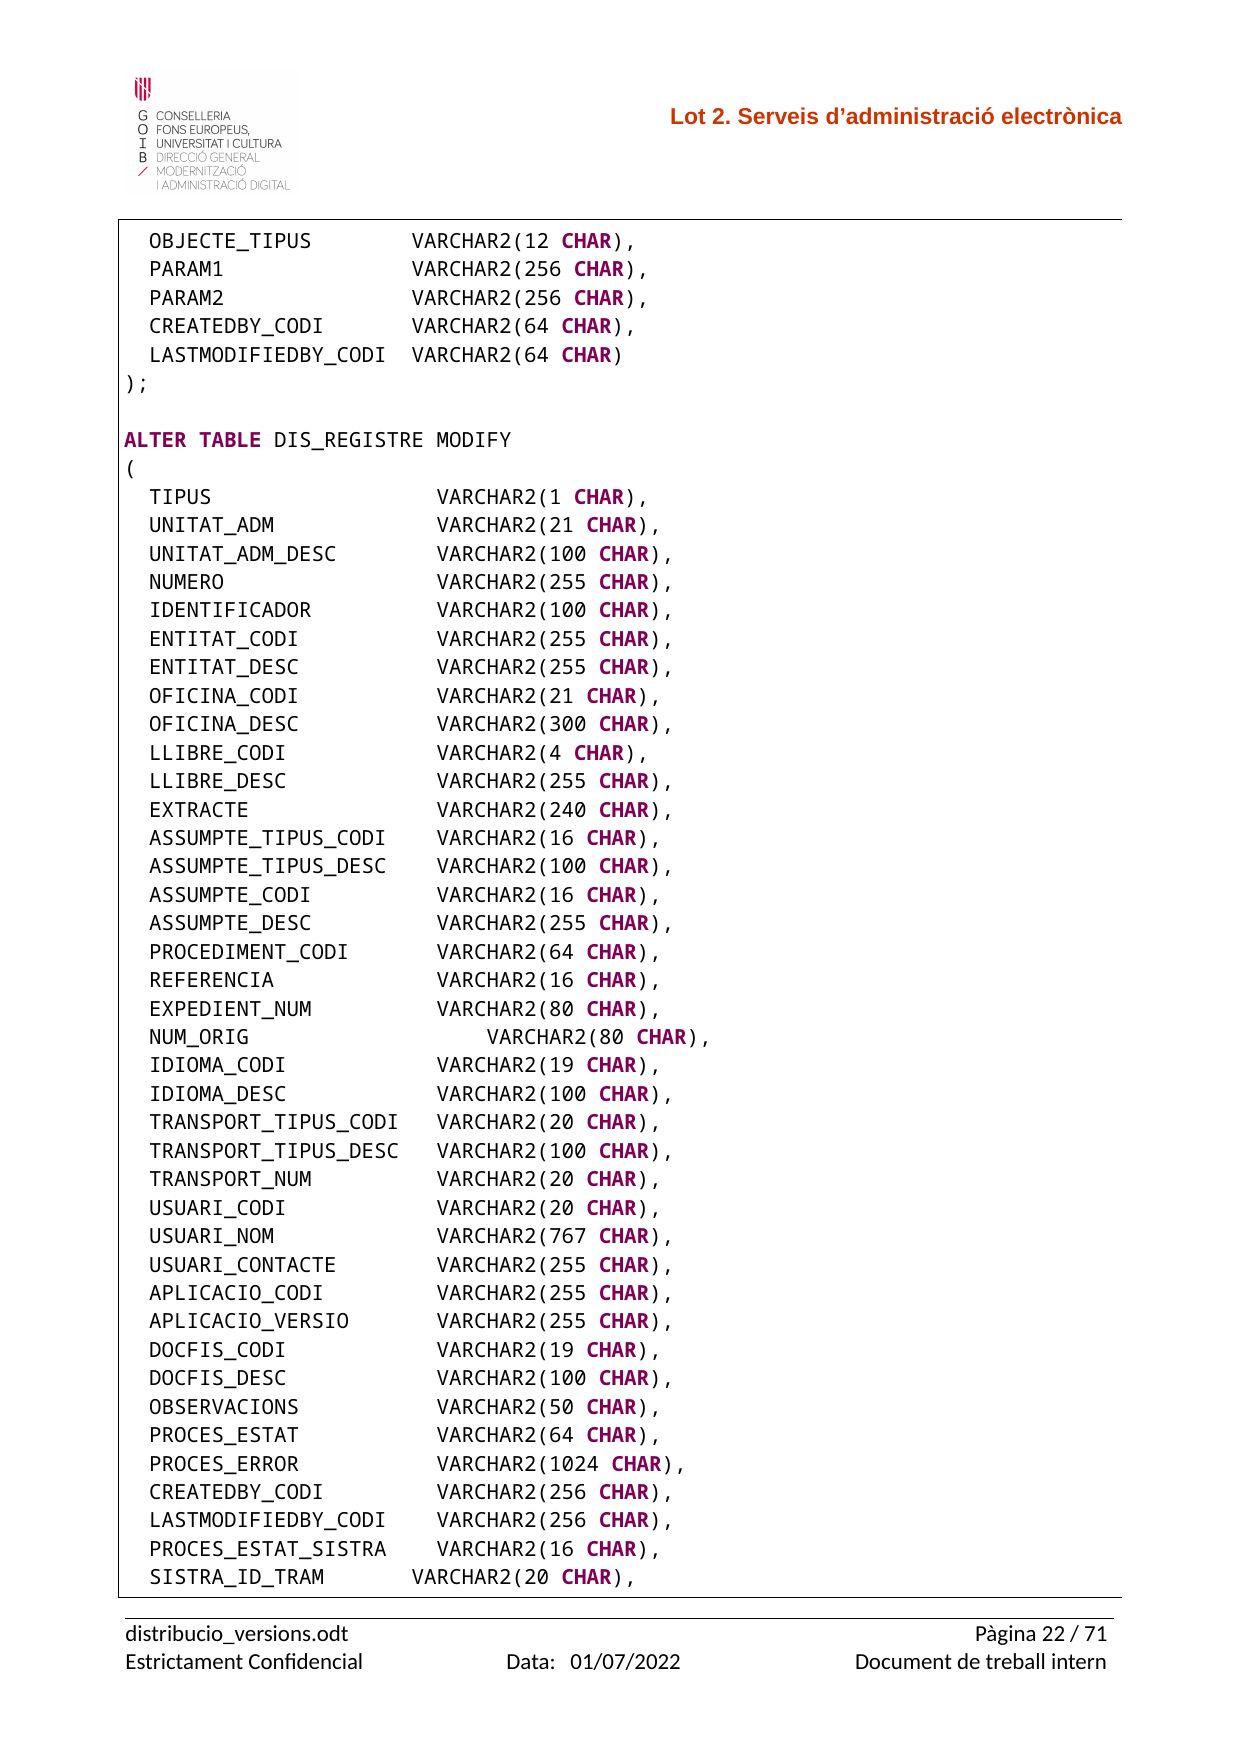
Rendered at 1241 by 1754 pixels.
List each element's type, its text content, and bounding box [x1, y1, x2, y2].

picture [126, 70, 299, 197]
table_header OBJECTE_TIPUS VARCHAR2(12 CHAR), PARAM1 VARCHAR2(256 CHAR), PARAM2 VARCHAR2(256 CHAR), CREATEDBY_CODI VARCHAR2(64 CHAR), LASTMODIFIEDBY_CODI VARCHAR2(64 CHAR) ); ALTER TABLE DIS_REGISTRE MODIFY ( TIPUS VARCHAR2(1 CHAR), UNITAT_ADM VARCHAR2(21 CHAR), UNITAT_ADM_DESC VARCHAR2(100 CHAR), NUMERO VARCHAR2(255 CHAR), IDENTIFICADOR VARCHAR2(100 CHAR), ENTITAT_CODI VARCHAR2(255 CHAR), ENTITAT_DESC VARCHAR2(255 CHAR), OFICINA_CODI VARCHAR2(21 CHAR), OFICINA_DESC VARCHAR2(300 CHAR), LLIBRE_CODI VARCHAR2(4 CHAR), LLIBRE_DESC VARCHAR2(255 CHAR), EXTRACTE VARCHAR2(240 CHAR), ASSUMPTE_TIPUS_CODI VARCHAR2(16 CHAR), ASSUMPTE_TIPUS_DESC VARCHAR2(100 CHAR), ASSUMPTE_CODI VARCHAR2(16 CHAR), ASSUMPTE_DESC VARCHAR2(255 CHAR), PROCEDIMENT_CODI VARCHAR2(64 CHAR), REFERENCIA VARCHAR2(16 CHAR), EXPEDIENT_NUM VARCHAR2(80 CHAR), NUM_ORIG VARCHAR2(80 CHAR), IDIOMA_CODI VARCHAR2(19 CHAR), IDIOMA_DESC VARCHAR2(100 CHAR), TRANSPORT_TIPUS_CODI VARCHAR2(20 CHAR), TRANSPORT_TIPUS_DESC VARCHAR2(100 CHAR), TRANSPORT_NUM VARCHAR2(20 CHAR), USUARI_CODI VARCHAR2(20 CHAR), USUARI_NOM VARCHAR2(767 CHAR), USUARI_CONTACTE VARCHAR2(255 CHAR), APLICACIO_CODI VARCHAR2(255 CHAR), APLICACIO_VERSIO VARCHAR2(255 CHAR), DOCFIS_CODI VARCHAR2(19 CHAR), DOCFIS_DESC VARCHAR2(100 CHAR), OBSERVACIONS VARCHAR2(50 CHAR), PROCES_ESTAT VARCHAR2(64 CHAR), PROCES_ERROR VARCHAR2(1024 CHAR), CREATEDBY_CODI VARCHAR2(256 CHAR), LASTMODIFIEDBY_CODI VARCHAR2(256 CHAR), PROCES_ESTAT_SISTRA VARCHAR2(16 CHAR), SISTRA_ID_TRAM VARCHAR2(20 CHAR), [119, 220, 1122, 1597]
